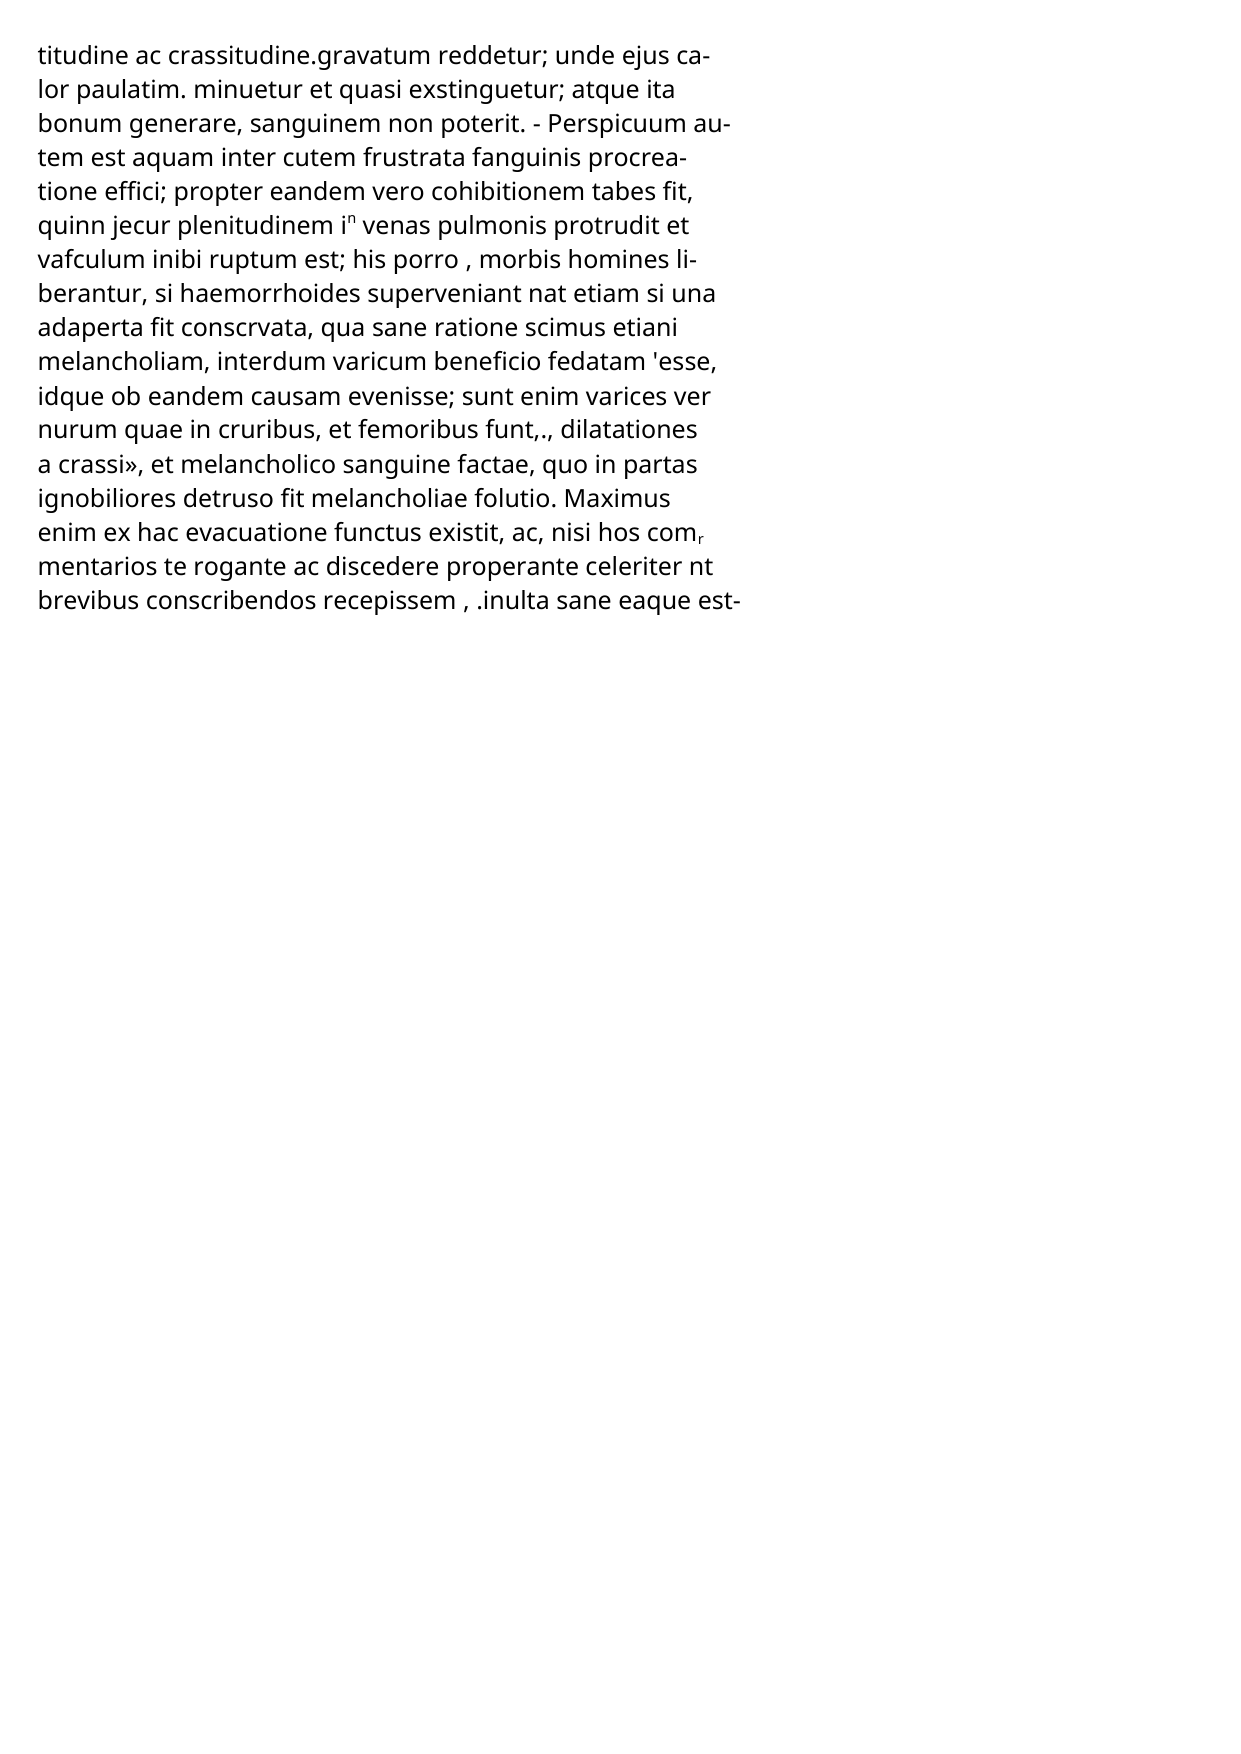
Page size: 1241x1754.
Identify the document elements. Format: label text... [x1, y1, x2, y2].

text titudine ac crassitudine.gravatum reddetur; unde ejus ca- lor paulatim. minuetur et quasi exstinguetur; atque ita bonum generare, sanguinem non poterit. - Perspicuum au- tem est aquam inter cutem frustrata fanguinis procrea- tione effici; propter eandem vero cohibitionem tabes fit, quinn jecur plenitudinem in venas pulmonis protrudit et vafculum inibi ruptum est; his porro , morbis homines li- berantur, si haemorrhoides superveniant nat etiam si una adaperta fit conscrvata, qua sane ratione scimus etiani melancholiam, interdum varicum beneficio fedatam 'esse, idque ob eandem causam evenisse; sunt enim varices ver nurum quae in cruribus, et femoribus funt,., dilatationes a crassi», et melancholico sanguine factae, quo in partas ignobiliores detruso fit melancholiae folutio. Maximus enim ex hac evacuatione functus existit, ac, nisi hos comr mentarios te rogante ac discedere properante celeriter nt brevibus conscribendos recepissem , .inulta sane eaque est- [37, 37, 1203, 617]
